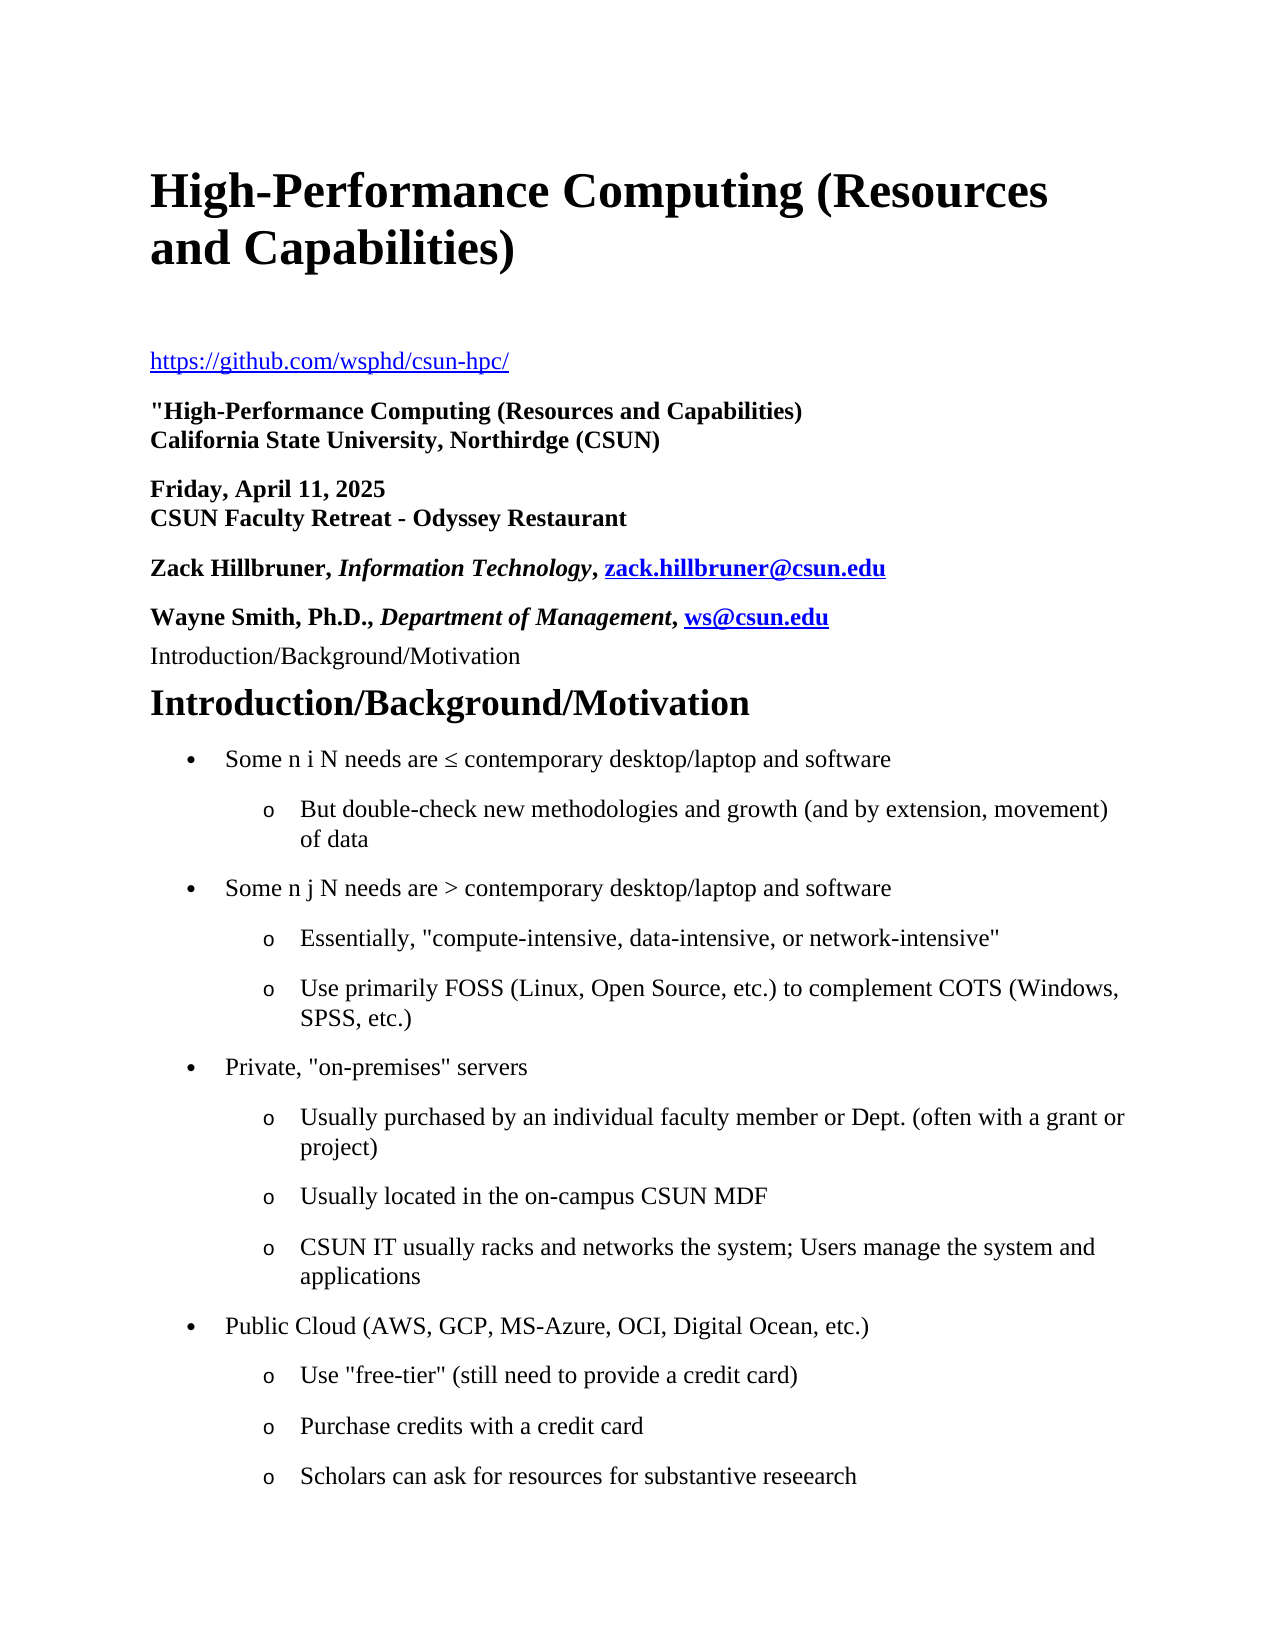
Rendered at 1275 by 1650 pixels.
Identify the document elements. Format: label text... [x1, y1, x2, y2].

text Zack Hillbruner, Information Technology, zack.hillbruner@csun.edu [150, 553, 1125, 581]
list Use "free-tier" (still need to provide a credit card) [262, 1360, 1125, 1390]
text Introduction/Background/Motivation [150, 641, 1125, 670]
text "High-Performance Computing (Resources and Capabilities) California State University, Northirdge (CSUN) [150, 396, 1125, 453]
subtitle High-Performance Computing (Resources and Capabilities) [150, 160, 1125, 275]
list Use primarily FOSS (Linux, Open Source, etc.) to complement COTS (Windows, SPSS, etc.) [262, 973, 1125, 1032]
list CSUN IT usually racks and networks the system; Users manage the system and applications [262, 1232, 1125, 1290]
list But double-check new methodologies and growth (and by extension, movement) of data [262, 794, 1125, 852]
list Essentially, "compute-intensive, data-intensive, or network-intensive" [262, 923, 1125, 952]
list Some n j N needs are > contemporary desktop/laptop and software [187, 873, 1125, 902]
text Friday, April 11, 2025 CSUN Faculty Retreat - Odyssey Restaurant [150, 474, 1125, 532]
list Private, "on-premises" servers [187, 1052, 1125, 1081]
list Public Cloud (AWS, GCP, MS-Azure, OCI, Digital Ocean, etc.) [187, 1311, 1125, 1339]
text Wayne Smith, Ph.D., Department of Management, ws@csun.edu [150, 602, 1125, 631]
list Scholars can ask for resources for substantive reseearch [262, 1461, 1125, 1491]
list Usually located in the on-campus CSUN MDF [262, 1181, 1125, 1211]
list Purchase credits with a credit card [262, 1411, 1125, 1440]
list Some n i N needs are ≤ contemporary desktop/laptop and software [187, 744, 1125, 773]
text https://github.com/wsphd/csun-hpc/ [150, 296, 1125, 375]
list Usually purchased by an individual faculty member or Dept. (often with a grant or project) [262, 1102, 1125, 1160]
subtitle Introduction/Background/Motivation [150, 681, 1125, 724]
